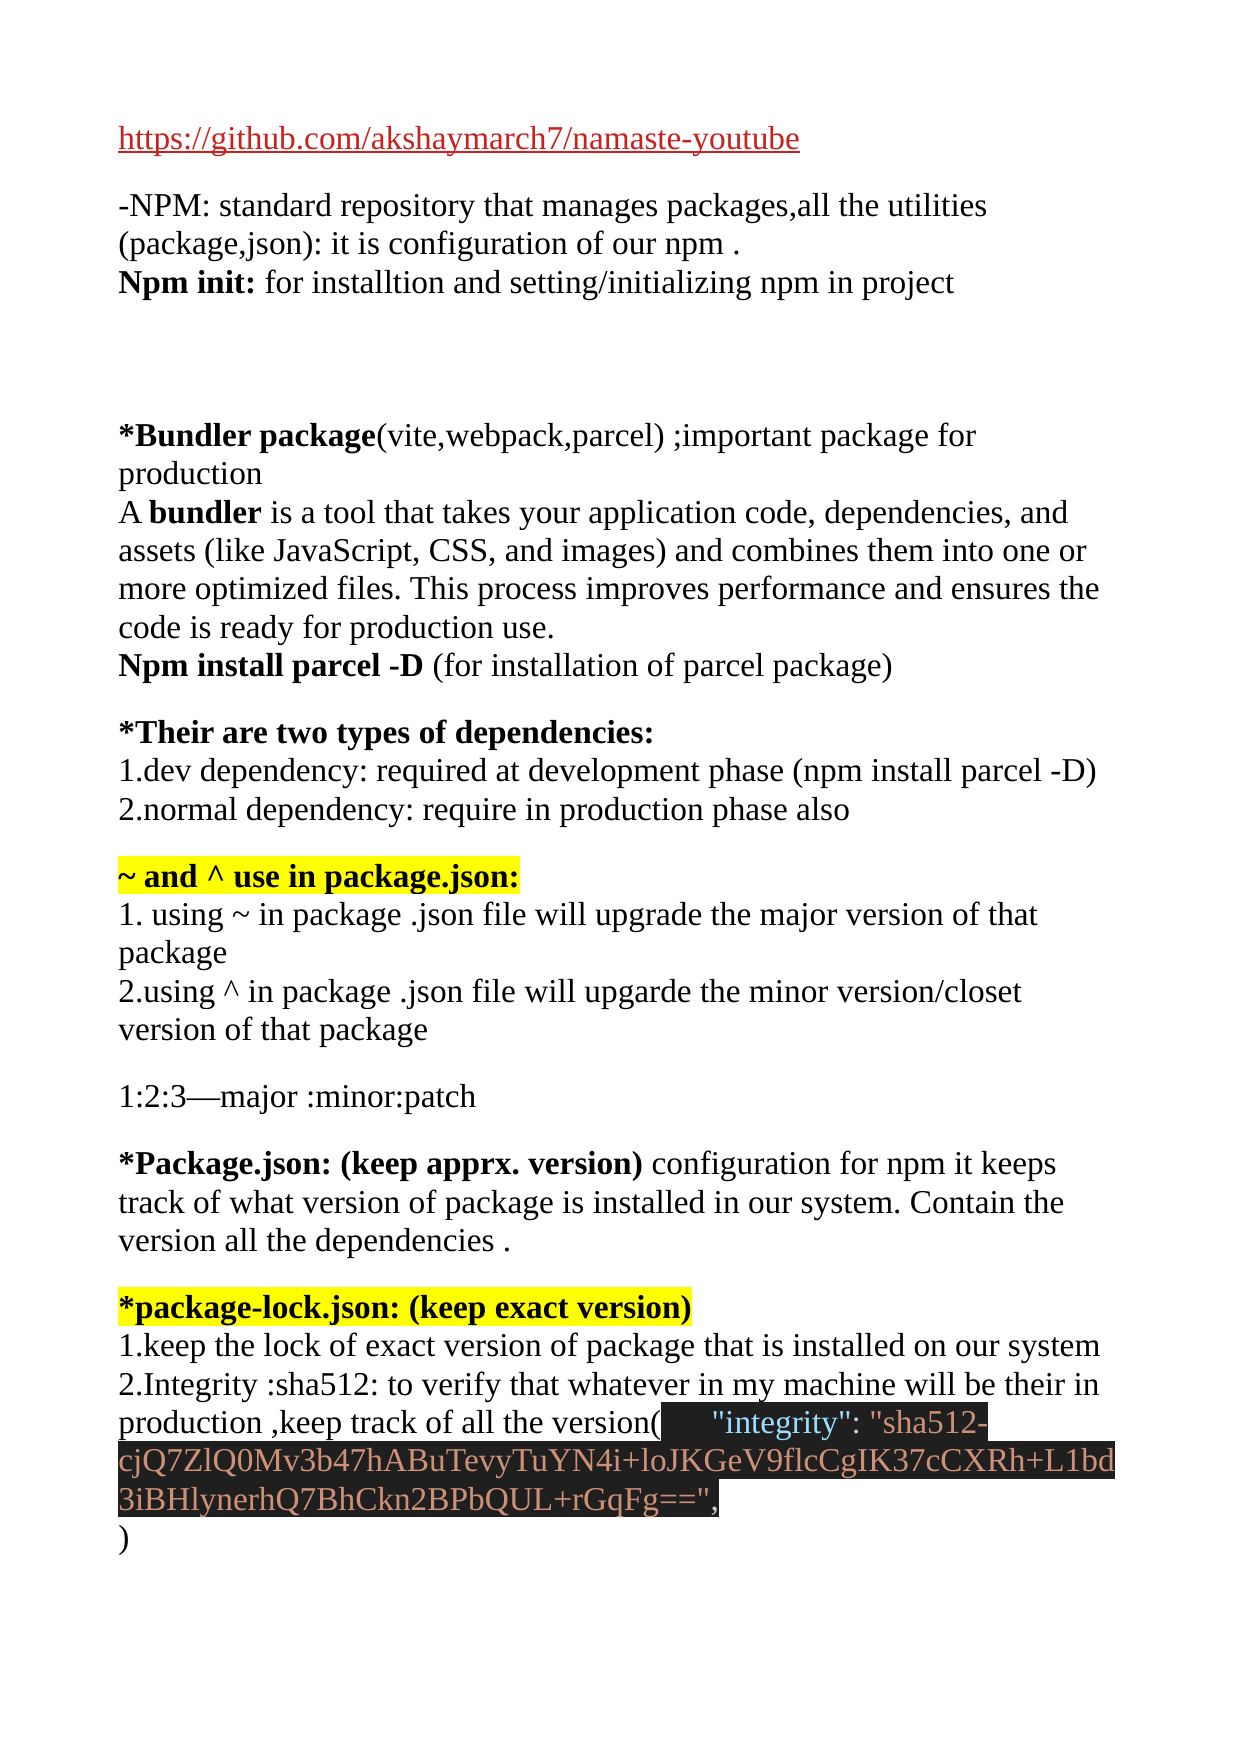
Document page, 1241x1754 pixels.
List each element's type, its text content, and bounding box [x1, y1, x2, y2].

text *Package.json: (keep apprx. version) configuration for npm it keeps track of what version of package is installed in our system. Contain the version all the dependencies . [118, 1143, 1122, 1258]
text *Bundler package(vite,webpack,parcel) ;important package for production [118, 415, 1122, 492]
text 2.using ^ in package .json file will upgarde the minor version/closet version of that package [118, 971, 1122, 1048]
text 1.dev dependency: required at development phase (npm install parcel -D) [118, 751, 1122, 789]
text 1.keep the lock of exact version of package that is installed on our system [118, 1326, 1122, 1364]
text Npm install parcel -D (for installation of parcel package) [118, 645, 1122, 683]
text https://github.com/akshaymarch7/namaste-youtube [118, 118, 1122, 156]
text 2.Integrity :sha512: to verify that whatever in my machine will be their in production ,keep track of all the version( "integrity": "sha512-cjQ7ZlQ0Mv3b47hABuTevyTuYN4i+loJKGeV9flcCgIK37cCXRh+L1bd3iBHlynerhQ7BhCkn2BPbQUL+rGqFg==", [118, 1364, 1122, 1517]
text (package,json): it is configuration of our npm . [118, 223, 1122, 262]
text *Their are two types of dependencies: [118, 712, 1122, 751]
text ~ and ^ use in package.json: [118, 856, 1122, 894]
text Npm init: for installtion and setting/initializing npm in project [118, 262, 1122, 300]
text A bundler is a tool that takes your application code, dependencies, and assets (like JavaScript, CSS, and images) and combines them into one or more optimized files. This process improves performance and ensures the code is ready for production use. [118, 492, 1122, 645]
text 1:2:3—major :minor:patch [118, 1076, 1122, 1115]
text *package-lock.json: (keep exact version) [118, 1287, 1122, 1326]
text -NPM: standard repository that manages packages,all the utilities [118, 185, 1122, 223]
text 2.normal dependency: require in production phase also [118, 789, 1122, 827]
text 1. using ~ in package .json file will upgrade the major version of that package [118, 894, 1122, 971]
text ) [118, 1517, 1122, 1556]
